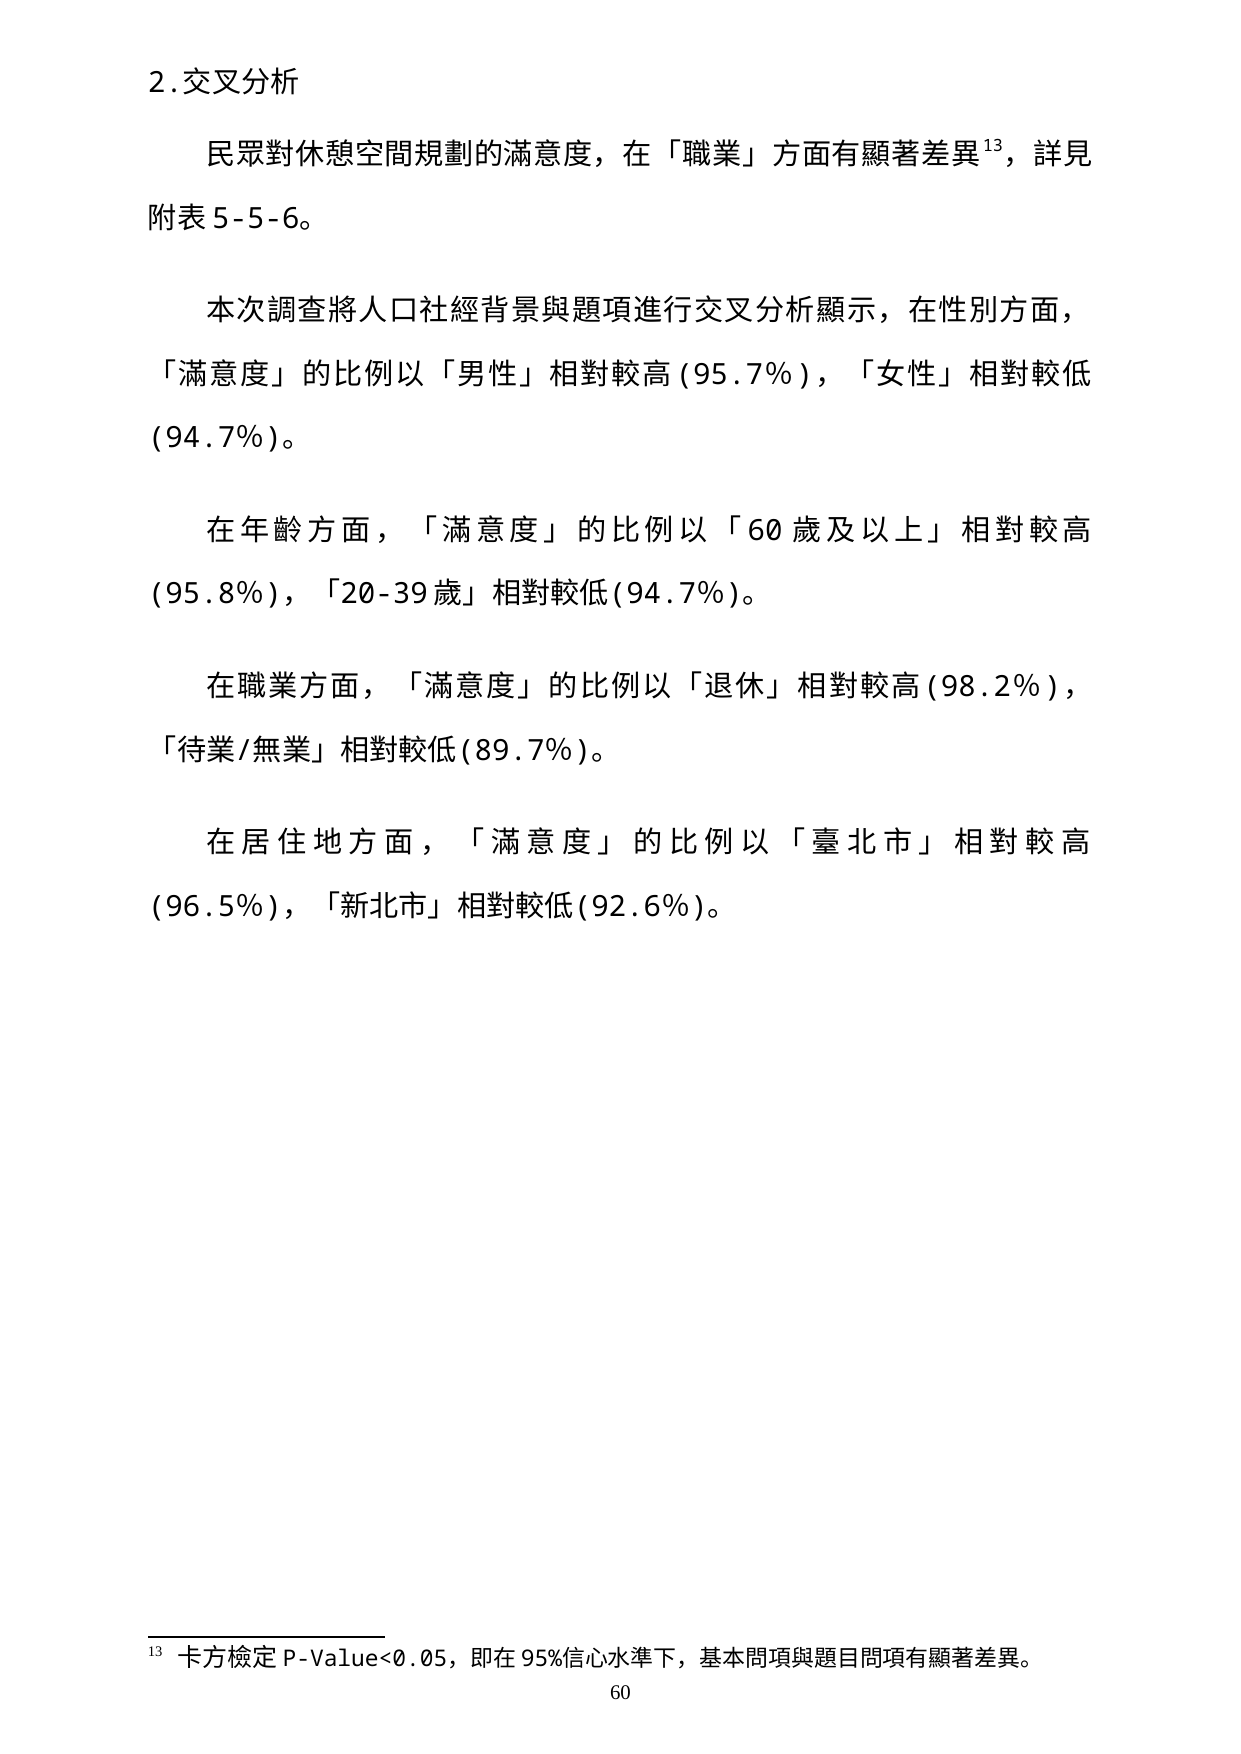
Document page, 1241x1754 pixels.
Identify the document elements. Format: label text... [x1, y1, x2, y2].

text 2.交叉分析 [148, 59, 1092, 101]
text 在年齡方面，「滿意度」的比例以「60歲及以上」相對較高(95.8％)，「20-39歲」相對較低(94.7％)。 [148, 507, 1092, 612]
text 民眾對休憩空間規劃的滿意度，在「職業」方面有顯著差異，詳見附表5-5-6。 [148, 131, 1092, 237]
text 在職業方面，「滿意度」的比例以「退休」相對較高(98.2％)，「待業/無業」相對較低(89.7％)。 [148, 663, 1092, 769]
text 在居住地方面，「滿意度」的比例以「臺北市」相對較高(96.5％)，「新北市」相對較低(92.6％)。 [148, 819, 1092, 925]
text 卡方檢定P-Value<0.05，即在95%信心水準下，基本問項與題目問項有顯著差異。 [148, 1643, 1092, 1672]
text 本次調查將人口社經背景與題項進行交叉分析顯示，在性別方面，「滿意度」的比例以「男性」相對較高(95.7％)，「女性」相對較低(94.7％)。 [148, 287, 1092, 456]
